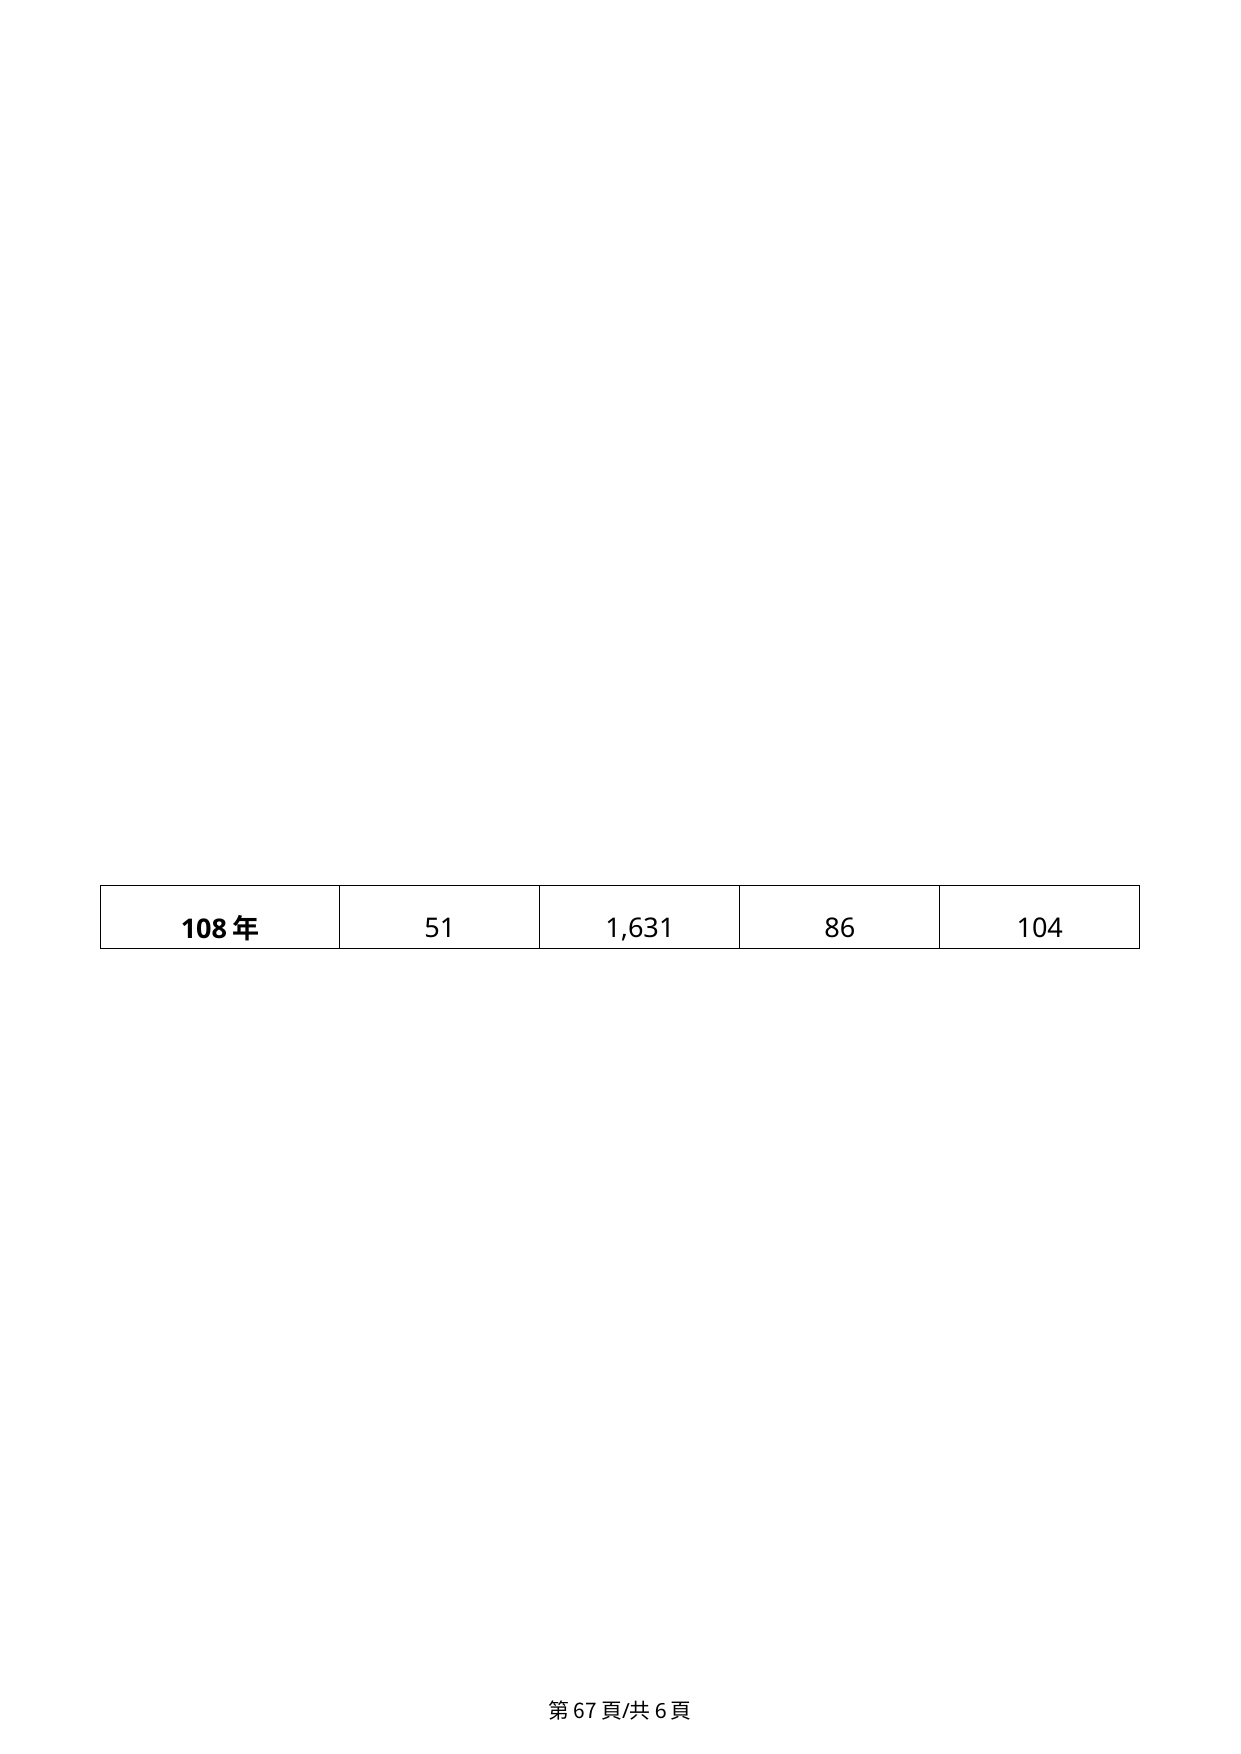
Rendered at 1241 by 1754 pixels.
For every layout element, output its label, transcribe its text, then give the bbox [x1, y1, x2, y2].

table_cell 108年 [101, 886, 339, 948]
table_cell 51 [340, 886, 539, 948]
table_cell 86 [740, 886, 939, 948]
table_cell 1,631 [540, 886, 739, 948]
table_cell 104 [940, 886, 1139, 948]
